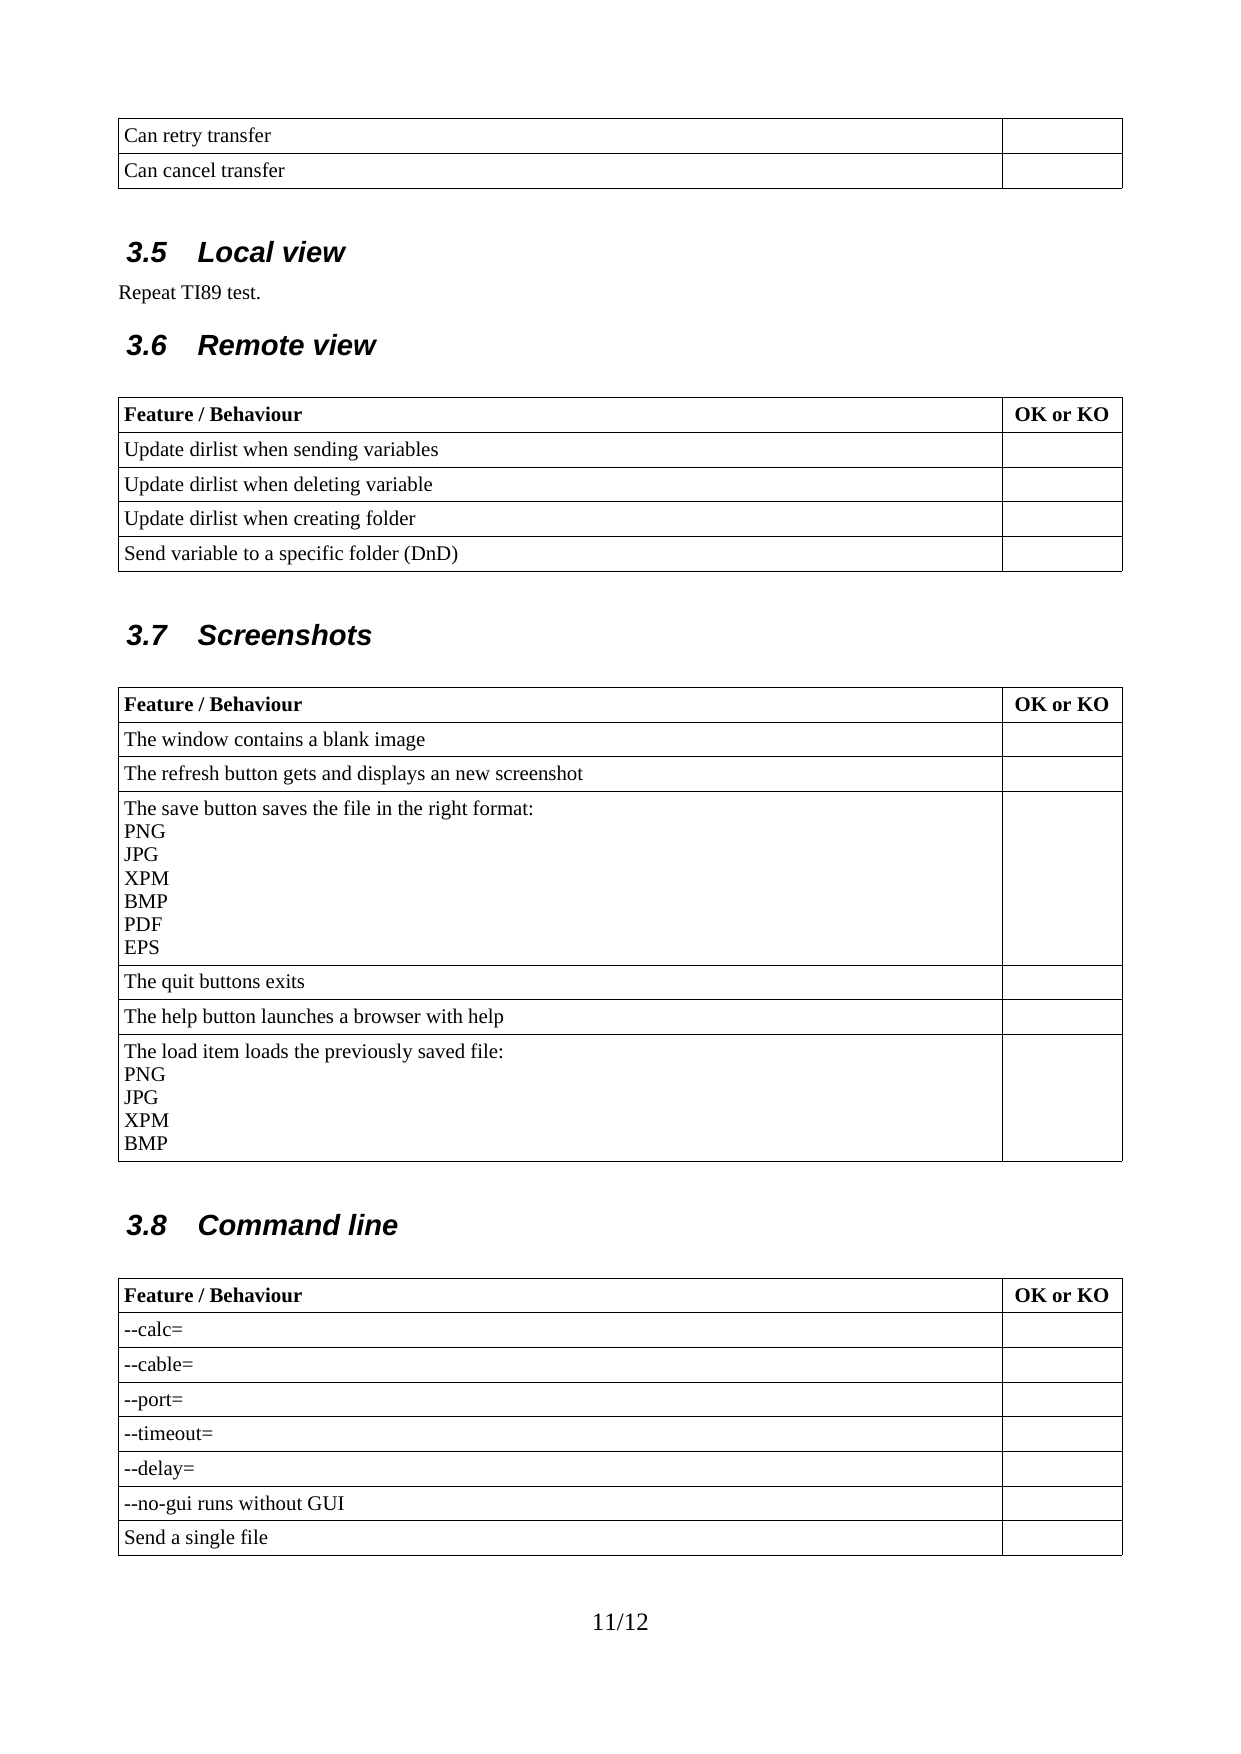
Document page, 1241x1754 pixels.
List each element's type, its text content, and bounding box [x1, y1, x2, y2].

table_cell [1003, 433, 1122, 467]
table_header Feature / Behaviour [119, 398, 1002, 432]
subtitle Command line [118, 1209, 1122, 1242]
table_cell The quit buttons exits [119, 966, 1002, 999]
table_cell Send variable to a specific folder (DnD) [119, 537, 1002, 571]
table_cell [1003, 1487, 1122, 1520]
table_cell [1003, 1417, 1122, 1451]
table_cell [1003, 723, 1122, 756]
table_cell --no-gui runs without GUI [119, 1487, 1002, 1520]
table_cell --calc= [119, 1313, 1002, 1347]
table_cell Update dirlist when deleting variable [119, 468, 1002, 501]
table_cell [1003, 1452, 1122, 1486]
table_cell [1003, 502, 1122, 536]
table_header Feature / Behaviour [119, 1279, 1002, 1312]
table_cell [1003, 154, 1122, 187]
table_cell [1003, 1035, 1122, 1161]
table_header OK or KO [1003, 688, 1122, 722]
table_cell --port= [119, 1383, 1002, 1416]
table_cell The save button saves the file in the right format: PNG JPG XPM BMP PDF EPS [119, 792, 1002, 964]
table_cell [1003, 537, 1122, 571]
table_cell [1003, 757, 1122, 791]
table_cell The refresh button gets and displays an new screenshot [119, 757, 1002, 791]
table_cell --delay= [119, 1452, 1002, 1486]
table_cell [1003, 468, 1122, 501]
text Repeat TI89 test. [118, 281, 1122, 304]
table_header OK or KO [1003, 1279, 1122, 1312]
table_cell [1003, 1348, 1122, 1382]
table_cell Can retry transfer [119, 119, 1002, 153]
table_cell Send a single file [119, 1521, 1002, 1555]
table_cell Update dirlist when creating folder [119, 502, 1002, 536]
table_cell --timeout= [119, 1417, 1002, 1451]
table_cell [1003, 1000, 1122, 1034]
subtitle Local view [118, 236, 1122, 268]
table_cell Can cancel transfer [119, 154, 1002, 187]
table_cell [1003, 1383, 1122, 1416]
table_cell The window contains a blank image [119, 723, 1002, 756]
subtitle Screenshots [118, 619, 1122, 651]
table_header OK or KO [1003, 398, 1122, 432]
table_cell [1003, 1521, 1122, 1555]
table_cell [1003, 1313, 1122, 1347]
table_cell [1003, 792, 1122, 964]
table_cell The help button launches a browser with help [119, 1000, 1002, 1034]
table_cell [1003, 119, 1122, 153]
table_cell Update dirlist when sending variables [119, 433, 1002, 467]
table_cell --cable= [119, 1348, 1002, 1382]
subtitle Remote view [118, 329, 1122, 362]
table_cell The load item loads the previously saved file: PNG JPG XPM BMP [119, 1035, 1002, 1161]
table_header Feature / Behaviour [119, 688, 1002, 722]
table_cell [1003, 966, 1122, 999]
